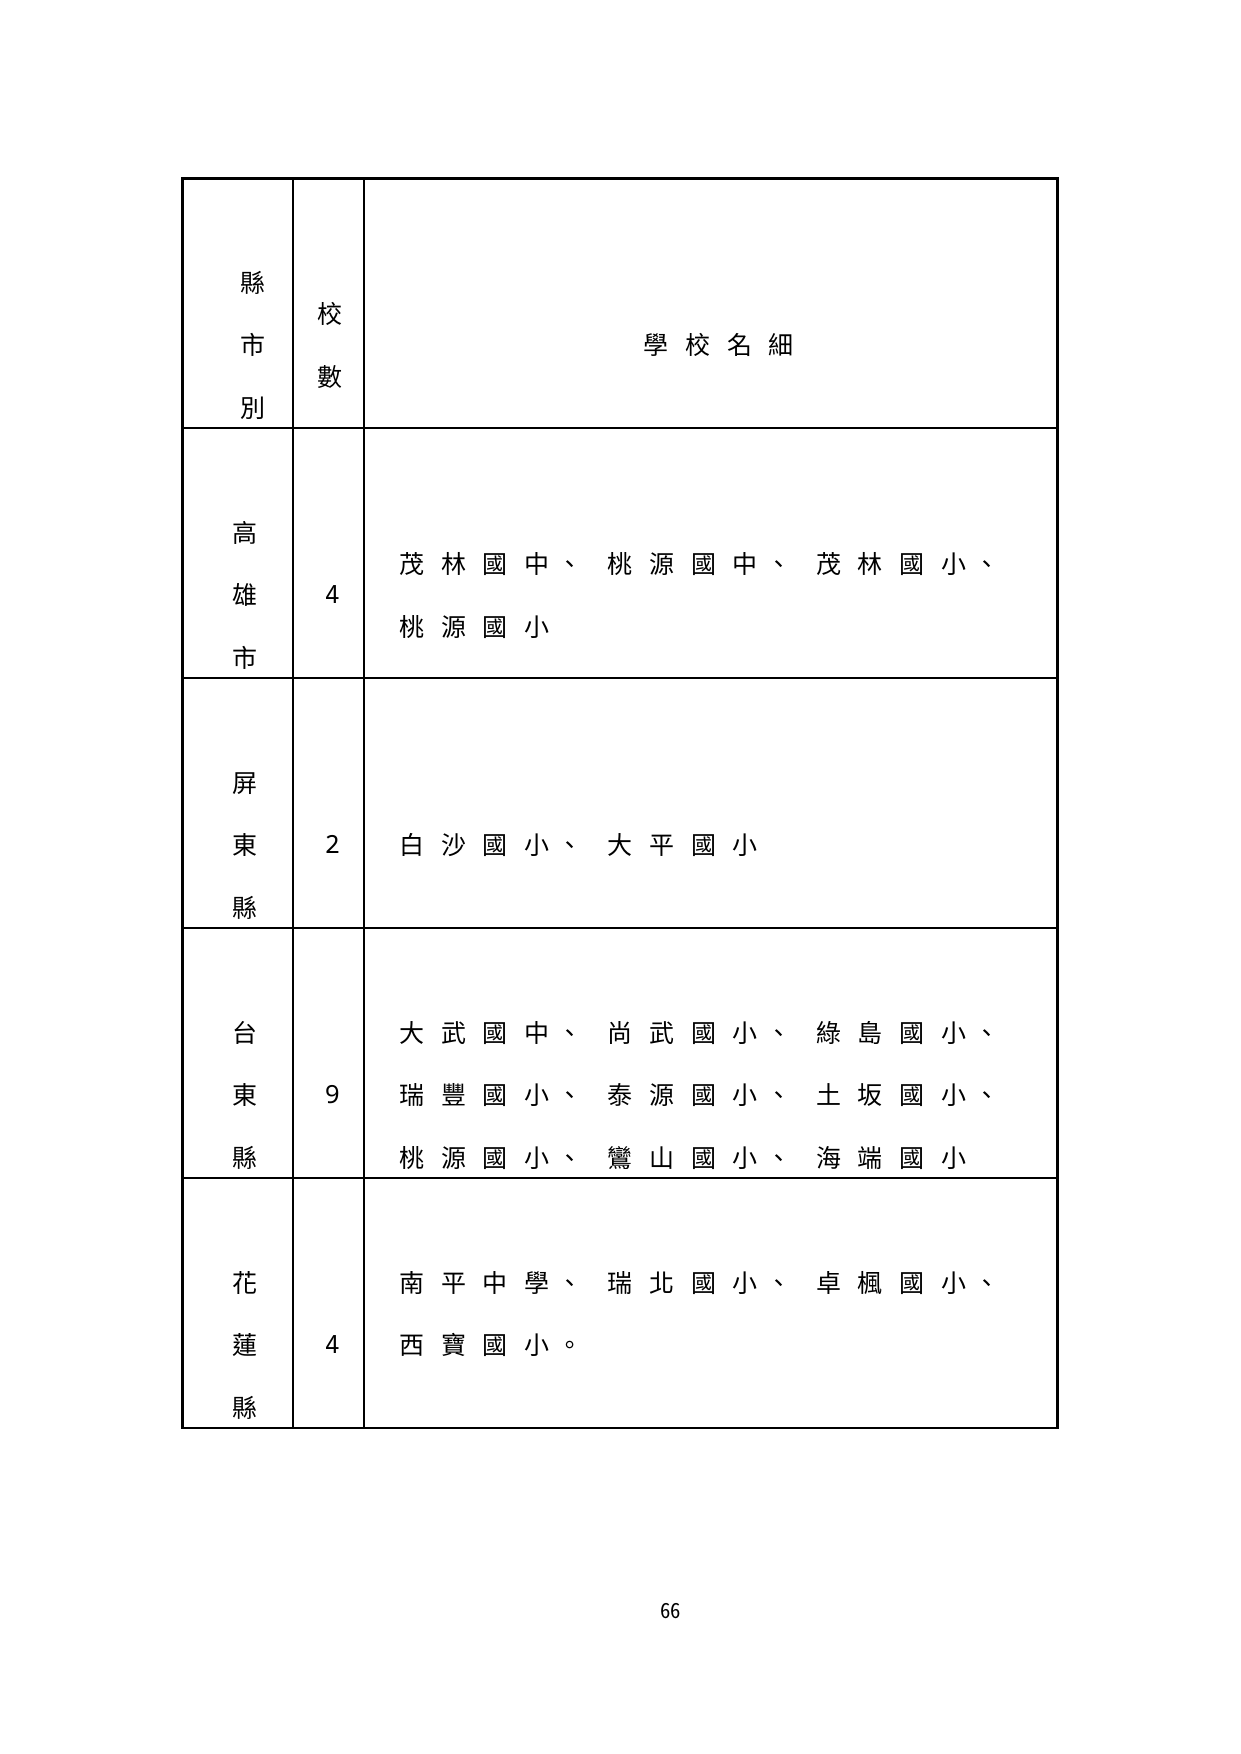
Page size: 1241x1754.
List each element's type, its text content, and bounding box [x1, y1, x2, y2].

table_cell 台東縣 [184, 929, 292, 1177]
table_cell 4 [294, 1179, 363, 1427]
table_header 縣市別 [184, 180, 292, 427]
table_cell 9 [294, 929, 363, 1177]
table_cell 2 [294, 679, 363, 927]
table_cell 4 [294, 429, 363, 677]
table_header 校數 [294, 180, 363, 427]
table_cell 茂林國中、桃源國中、茂林國小、桃源國小 [365, 429, 1056, 677]
table_cell 高雄市 [184, 429, 292, 677]
table_header 學校名細 [365, 180, 1056, 427]
table_cell 花蓮縣 [184, 1179, 292, 1427]
table_cell 南平中學、瑞北國小、卓楓國小、西寶國小。 [365, 1179, 1056, 1427]
table_cell 白沙國小、大平國小 [365, 679, 1056, 927]
table_cell 屏東縣 [184, 679, 292, 927]
table_cell 大武國中、尚武國小、綠島國小、瑞豐國小、泰源國小、土坂國小、桃源國小、鸞山國小、海端國小 [365, 929, 1056, 1177]
